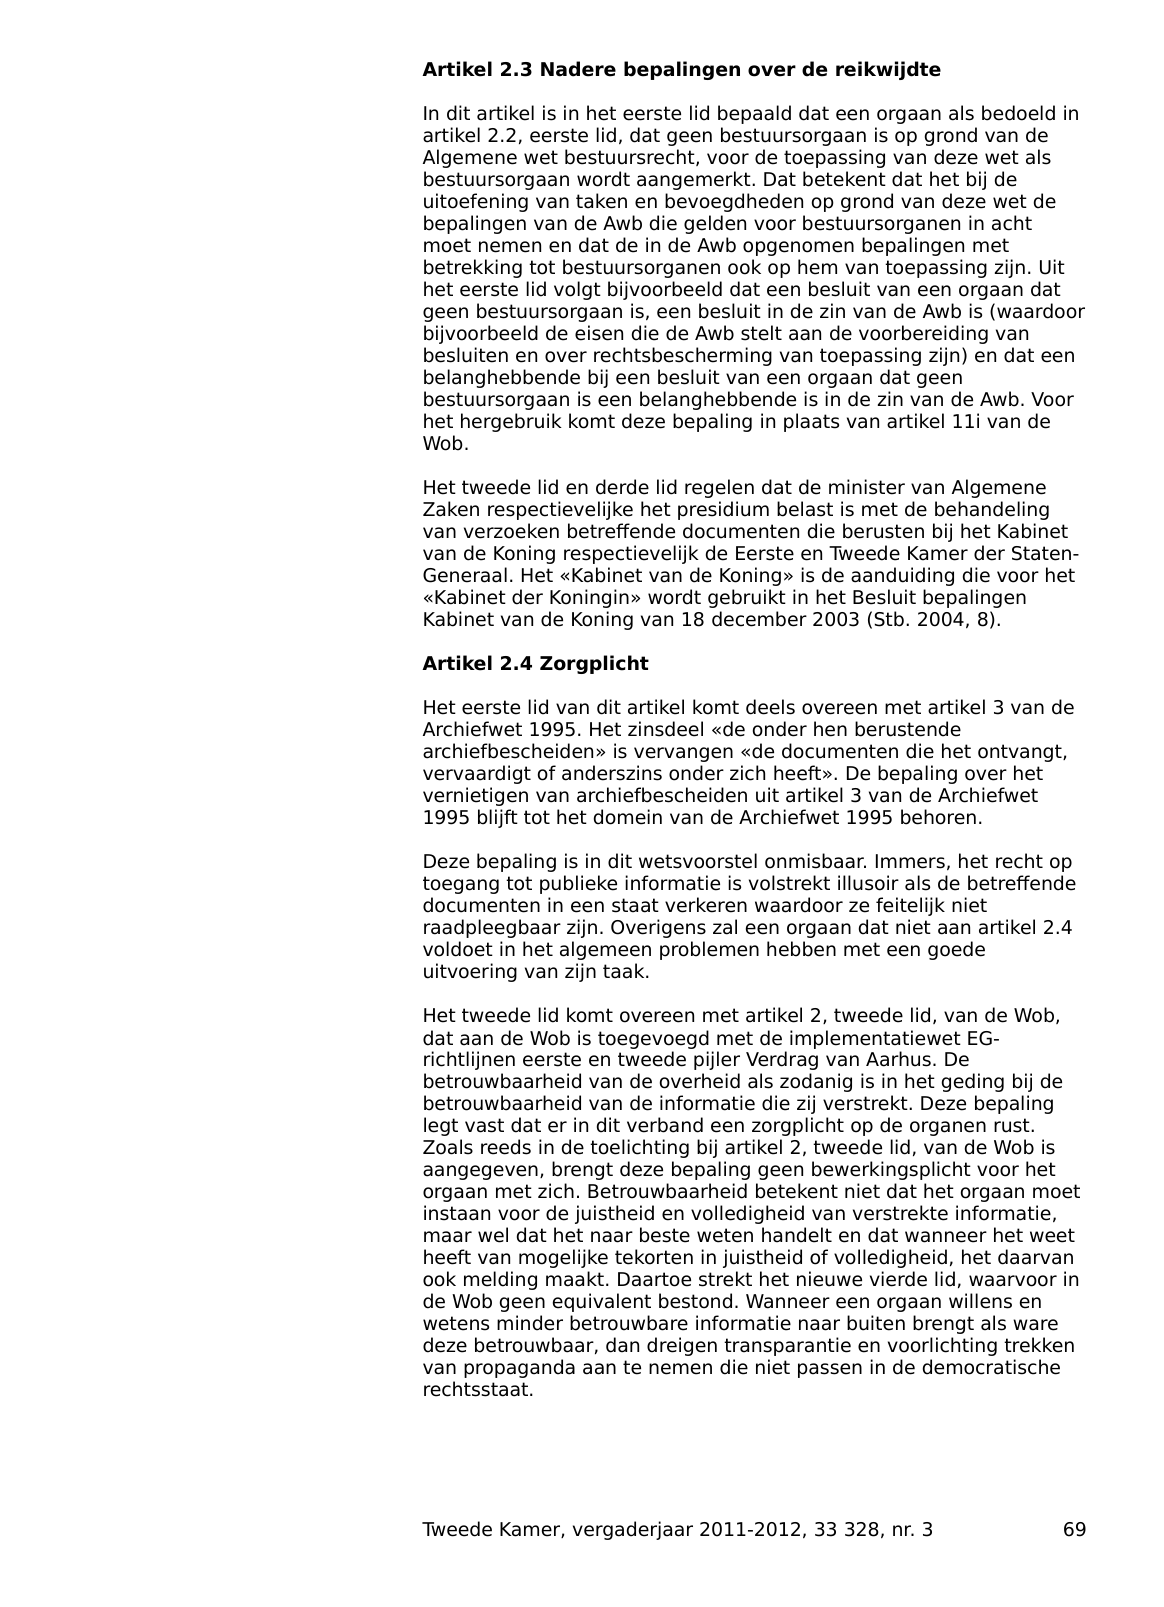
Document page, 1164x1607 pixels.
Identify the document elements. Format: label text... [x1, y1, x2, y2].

text Het tweede lid en derde lid regelen dat de minister van Algemene Zaken respectievelijke het presidium belast is met de behandeling van verzoeken betreffende documenten die berusten bij het Kabinet van de Koning respectievelijk de Eerste en Tweede Kamer der Staten-Generaal. Het «Kabinet van de Koning» is de aanduiding die voor het «Kabinet der Koningin» wordt gebruikt in het Besluit bepalingen Kabinet van de Koning van 18 december 2003 (Stb. 2004, 8). [422, 477, 1087, 631]
text In dit artikel is in het eerste lid bepaald dat een orgaan als bedoeld in artikel 2.2, eerste lid, dat geen bestuursorgaan is op grond van de Algemene wet bestuursrecht, voor de toepassing van deze wet als bestuursorgaan wordt aangemerkt. Dat betekent dat het bij de uitoefening van taken en bevoegdheden op grond van deze wet de bepalingen van de Awb die gelden voor bestuursorganen in acht moet nemen en dat de in de Awb opgenomen bepalingen met betrekking tot bestuursorganen ook op hem van toepassing zijn. Uit het eerste lid volgt bijvoorbeeld dat een besluit van een orgaan dat geen bestuursorgaan is, een besluit in de zin van de Awb is (waardoor bijvoorbeeld de eisen die de Awb stelt aan de voorbereiding van besluiten en over rechtsbescherming van toepassing zijn) en dat een belanghebbende bij een besluit van een orgaan dat geen bestuursorgaan is een belanghebbende is in de zin van de Awb. Voor het hergebruik komt deze bepaling in plaats van artikel 11i van de Wob. [422, 103, 1087, 455]
text Deze bepaling is in dit wetsvoorstel onmisbaar. Immers, het recht op toegang tot publieke informatie is volstrekt illusoir als de betreffende documenten in een staat verkeren waardoor ze feitelijk niet raadpleegbaar zijn. Overigens zal een orgaan dat niet aan artikel 2.4 voldoet in het algemeen problemen hebben met een goede uitvoering van zijn taak. [422, 851, 1087, 983]
text Het eerste lid van dit artikel komt deels overeen met artikel 3 van de Archiefwet 1995. Het zinsdeel «de onder hen berustende archiefbescheiden» is vervangen «de documenten die het ontvangt, vervaardigt of anderszins onder zich heeft». De bepaling over het vernietigen van archiefbescheiden uit artikel 3 van de Archiefwet 1995 blijft tot het domein van de Archiefwet 1995 behoren. [422, 697, 1087, 829]
subtitle Artikel 2.4 Zorgplicht [422, 653, 1087, 675]
text Het tweede lid komt overeen met artikel 2, tweede lid, van de Wob, dat aan de Wob is toegevoegd met de implementatiewet EG-richtlijnen eerste en tweede pijler Verdrag van Aarhus. De betrouwbaarheid van de overheid als zodanig is in het geding bij de betrouwbaarheid van de informatie die zij verstrekt. Deze bepaling legt vast dat er in dit verband een zorgplicht op de organen rust. Zoals reeds in de toelichting bij artikel 2, tweede lid, van de Wob is aangegeven, brengt deze bepaling geen bewerkingsplicht voor het orgaan met zich. Betrouwbaarheid betekent niet dat het orgaan moet instaan voor de juistheid en volledigheid van verstrekte informatie, maar wel dat het naar beste weten handelt en dat wanneer het weet heeft van mogelijke tekorten in juistheid of volledigheid, het daarvan ook melding maakt. Daartoe strekt het nieuwe vierde lid, waarvoor in de Wob geen equivalent bestond. Wanneer een orgaan willens en wetens minder betrouwbare informatie naar buiten brengt als ware deze betrouwbaar, dan dreigen transparantie en voorlichting trekken van propaganda aan te nemen die niet passen in de democratische rechtsstaat. [422, 1005, 1087, 1401]
subtitle Artikel 2.3 Nadere bepalingen over de reikwijdte [422, 59, 1087, 81]
